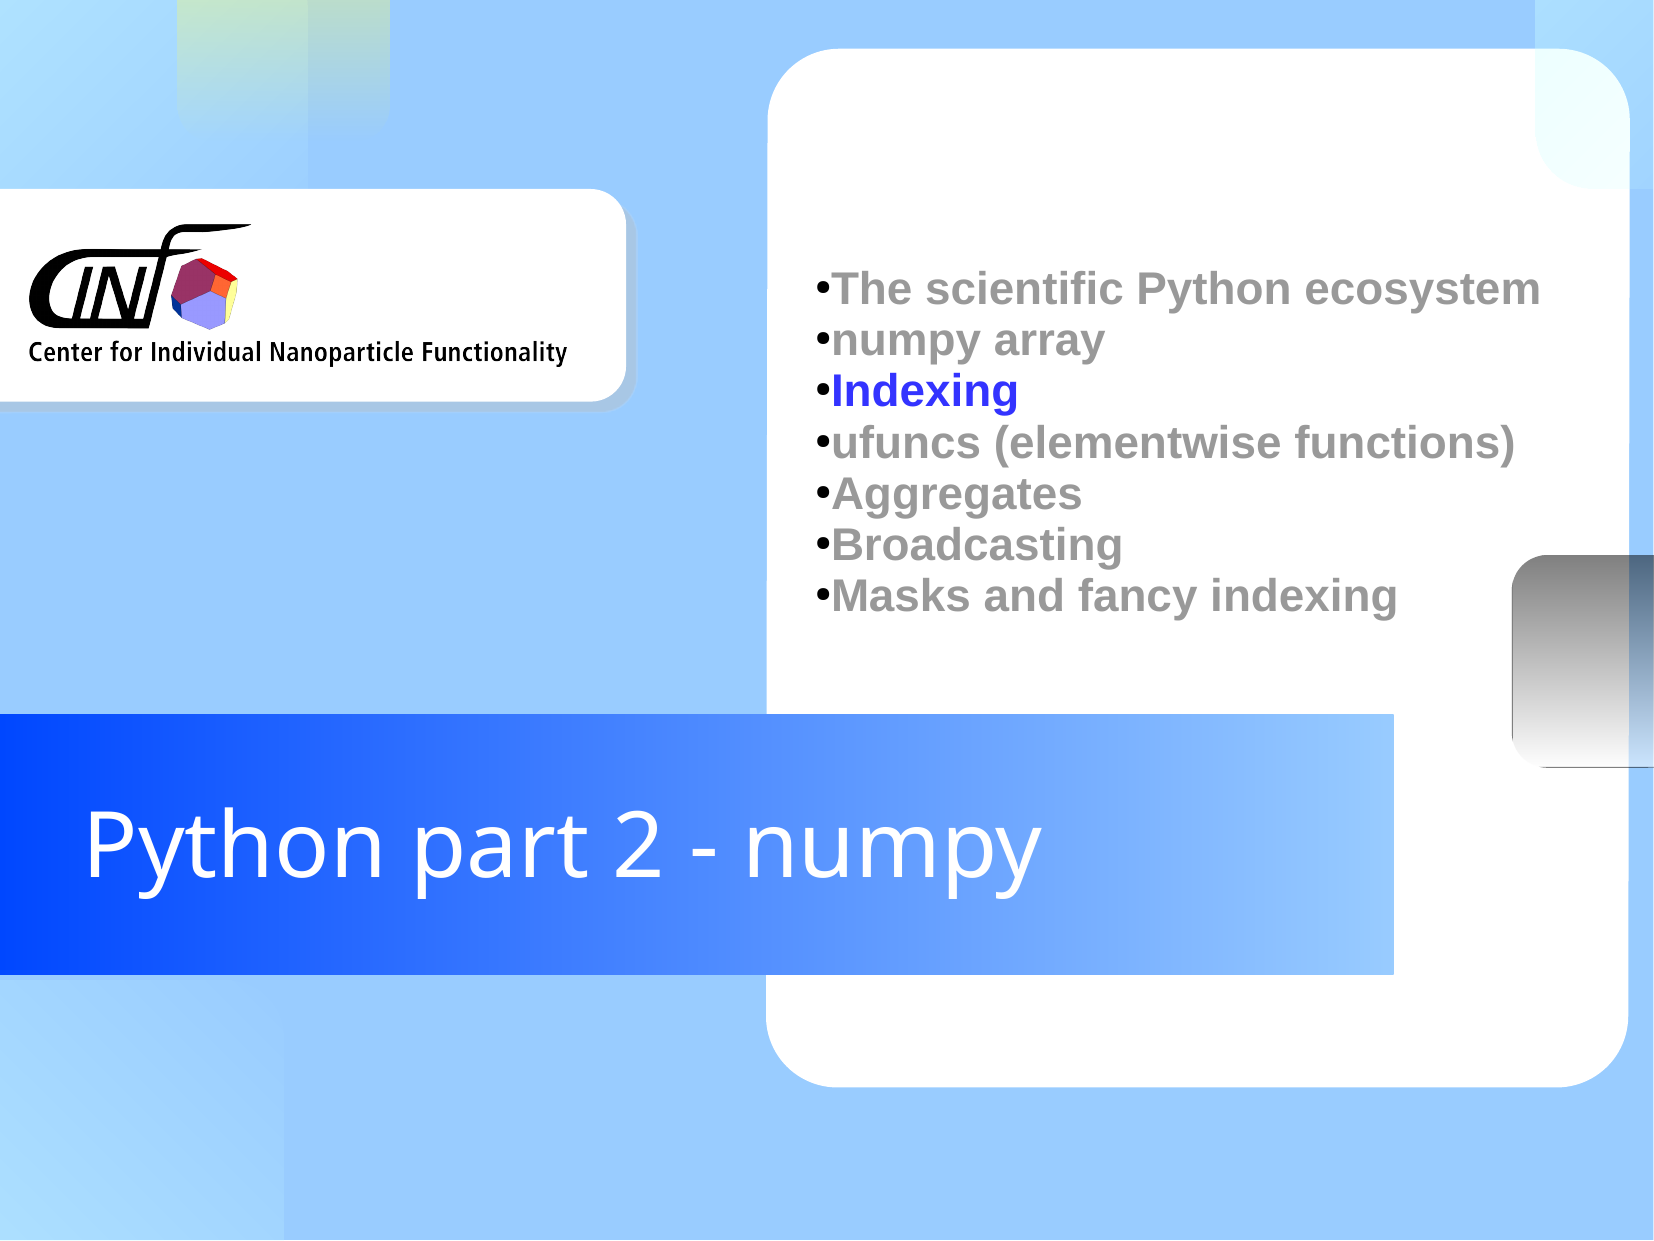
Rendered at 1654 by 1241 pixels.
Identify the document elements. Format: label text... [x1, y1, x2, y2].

picture [28, 224, 567, 367]
subtitle The scientific Python ecosystem numpy array Indexing ufuncs (elementwise functions) Aggregates Broadcasting Masks and fancy indexing [814, 262, 1571, 622]
title Python part 2 - numpy [82, 738, 1312, 946]
